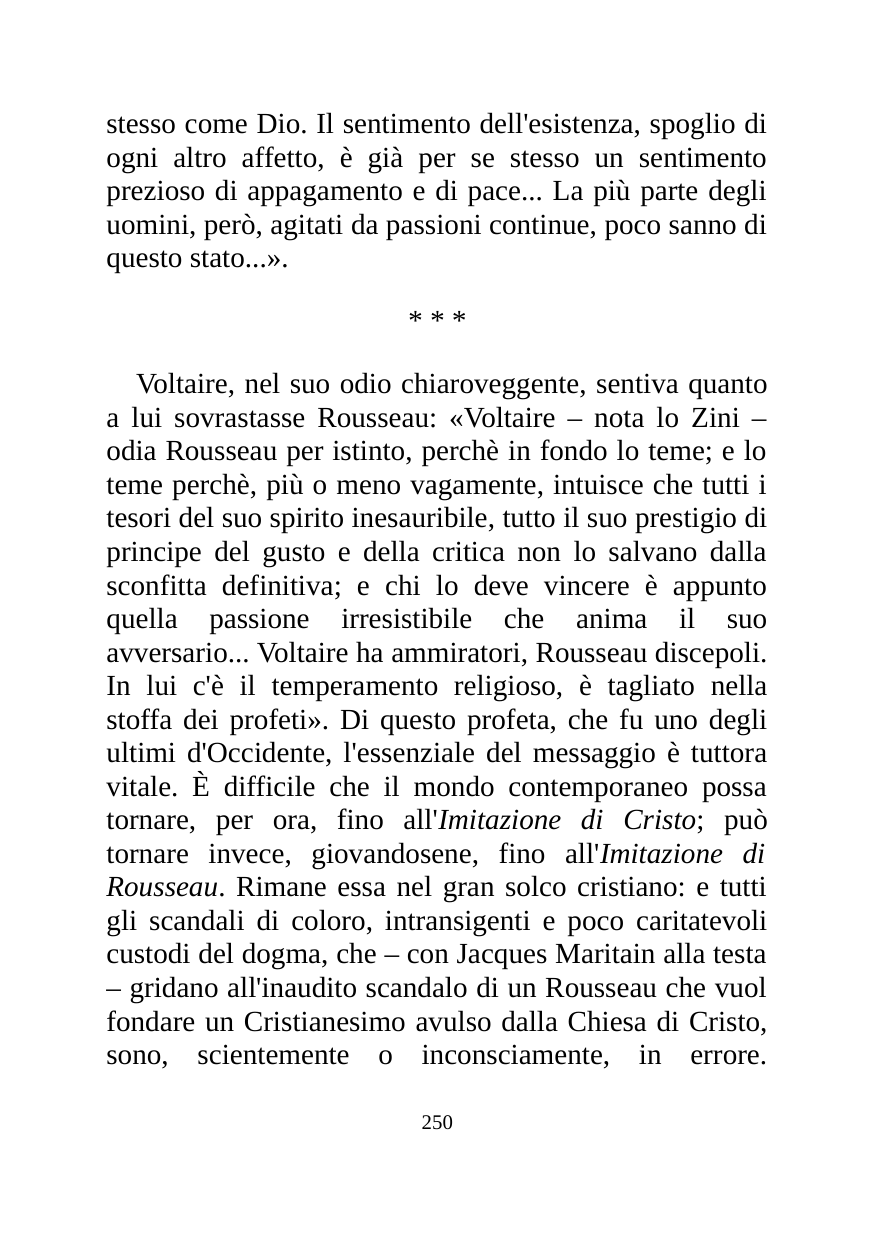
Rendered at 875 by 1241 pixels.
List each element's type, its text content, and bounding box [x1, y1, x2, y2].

text Voltaire, nel suo odio chiaroveggente, sentiva quanto a lui sovrastasse Rousseau: «Voltaire – nota lo Zini – odia Rousseau per istinto, perchè in fondo lo teme; e lo teme perchè, più o meno vagamente, intuisce che tutti i tesori del suo spirito inesauribile, tutto il suo prestigio di principe del gusto e della critica non lo salvano dalla sconfitta definitiva; e chi lo deve vincere è appunto quella passione irresistibile che anima il suo avversario... Voltaire ha ammiratori, Rousseau discepoli. In lui c'è il temperamento religioso, è tagliato nella stoffa dei profeti». Di questo profeta, che fu uno degli ultimi d'Occidente, l'essenziale del messaggio è tuttora vitale. È difficile che il mondo contemporaneo possa tornare, per ora, fino all'Imitazione di Cristo; può tornare invece, giovandosene, fino all'Imitazione di Rousseau. Rimane essa nel gran solco cristiano: e tutti gli scandali di coloro, intransigenti e poco caritatevoli custodi del dogma, che – con Jacques Maritain alla testa – gridano all'inaudito scandalo di un Rousseau che vuol fondare un Cristianesimo avulso dalla Chiesa di Cristo, sono, scientemente o inconsciamente, in errore. [106, 366, 768, 1071]
text stesso come Dio. Il sentimento dell'esistenza, spoglio di ogni altro affetto, è già per se stesso un sentimento prezioso di appagamento e di pace... La più parte degli uomini, però, agitati da passioni continue, poco sanno di questo stato...». [106, 106, 768, 274]
text * * * [106, 303, 768, 337]
